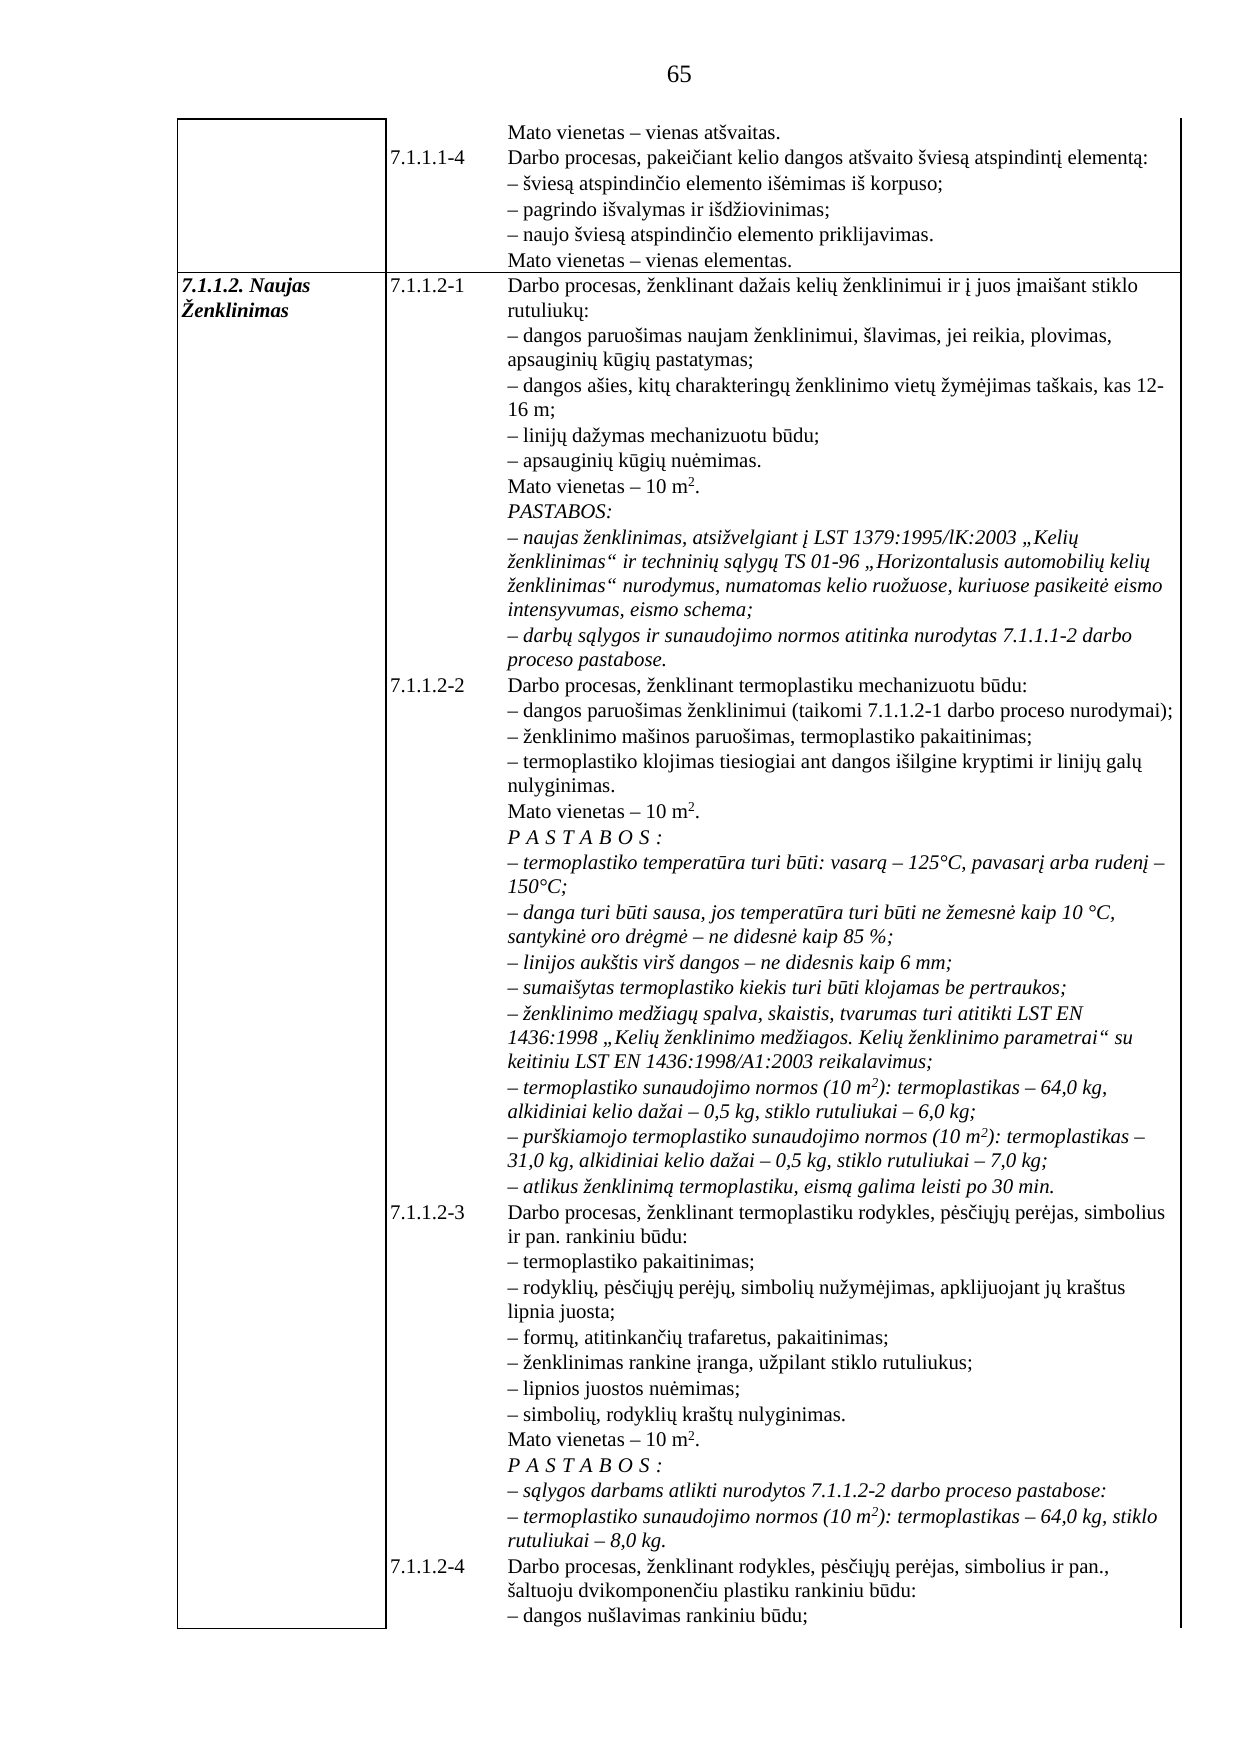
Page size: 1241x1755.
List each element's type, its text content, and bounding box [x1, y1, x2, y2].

table_cell – apsauginių kūgių nuėmimas. [503, 447, 1180, 472]
table_cell Mato vienetas – 10 m2. [503, 798, 1180, 823]
table_cell – sumaišytas termoplastiko kiekis turi būti klojamas be pertraukos; [503, 974, 1180, 999]
table_cell 7.1.1.2-2 [387, 671, 503, 1198]
table_cell – dangos ašies, kitų charakteringų ženklinimo vietų žymėjimas taškais, kas 12-16 m; [503, 371, 1180, 421]
table_cell Darbo procesas, pakeičiant kelio dangos atšvaito šviesą atspindintį elementą: [503, 144, 1180, 169]
table_cell [178, 120, 385, 272]
table_cell – rodyklių, pėsčiųjų perėjų, simbolių nužymėjimas, apklijuojant jų kraštus lipnia juosta; [503, 1274, 1180, 1323]
table_cell – simbolių, rodyklių kraštų nulyginimas. [503, 1400, 1180, 1426]
table_cell – linijų dažymas mechanizuotu būdu; [503, 421, 1180, 447]
table_cell 7.1.1.2-3 [387, 1198, 503, 1552]
table_cell – naujas ženklinimas, atsižvelgiant į LST 1379:1995/lK:2003 „Kelių ženklinimas“ ir techninių sąlygų TS 01-96 „Horizontalusis automobilių kelių ženklinimas“ nurodymus, numatomas kelio ruožuose, kuriuose pasikeitė eismo intensyvumas, eismo schema; [503, 524, 1180, 621]
table_cell – termoplastiko pakaitinimas; [503, 1248, 1180, 1273]
table_cell – ženklinimo medžiagų spalva, skaistis, tvarumas turi atitikti LST EN 1436:1998 „Kelių ženklinimo medžiagos. Kelių ženklinimo parametrai“ su keitiniu LST EN 1436:1998/A1:2003 reikalavimus; [503, 999, 1180, 1073]
table_cell – šviesą atspindinčio elemento išėmimas iš korpuso; [503, 169, 1180, 195]
table_cell – pagrindo išvalymas ir išdžiovinimas; [503, 195, 1180, 221]
table_cell [387, 118, 503, 144]
table_cell – darbų sąlygos ir sunaudojimo normos atitinka nurodytas 7.1.1.1-2 darbo proceso pastabose. [503, 621, 1180, 671]
table_cell PASTABOS: [503, 1451, 1180, 1477]
table_cell Mato vienetas – 10 m2. [503, 1426, 1180, 1451]
table_cell 7.1.1.2. Naujas Ženklinimas [178, 273, 385, 1627]
table_cell – naujo šviesą atspindinčio elemento priklijavimas. [503, 221, 1180, 246]
table_cell – sąlygos darbams atlikti nurodytos 7.1.1.2-2 darbo proceso pastabose: [503, 1477, 1180, 1502]
table_cell – formų, atitinkančių trafaretus, pakaitinimas; [503, 1323, 1180, 1349]
table_cell Darbo procesas, ženklinant termoplastiku mechanizuotu būdu: [503, 671, 1180, 697]
table_cell – purškiamojo termoplastiko sunaudojimo normos (10 m2): termoplastikas – 31,0 kg, alkidiniai kelio dažai – 0,5 kg, stiklo rutuliukai – 7,0 kg; [503, 1123, 1180, 1172]
table_cell 7.1.1.2-1 [387, 273, 503, 671]
table_cell Mato vienetas – 10 m2. [503, 472, 1180, 498]
table_cell Mato vienetas – vienas elementas. [503, 246, 1180, 272]
table_cell – termoplastiko sunaudojimo normos (10 m2): termoplastikas – 64,0 kg, stiklo rutuliukai – 8,0 kg. [503, 1503, 1180, 1552]
table_cell – dangos paruošimas ženklinimui (taikomi 7.1.1.2-1 darbo proceso nurodymai); [503, 697, 1180, 722]
table_cell – danga turi būti sausa, jos temperatūra turi būti ne žemesnė kaip 10 °C, santykinė oro drėgmė – ne didesnė kaip 85 %; [503, 899, 1180, 948]
table_cell – atlikus ženklinimą termoplastiku, eismą galima leisti po 30 min. [503, 1173, 1180, 1198]
table_cell 7.1.1.2-4 [387, 1552, 503, 1627]
table_cell 7.1.1.1-4 [387, 144, 503, 272]
table_cell Darbo procesas, ženklinant rodykles, pėsčiųjų perėjas, simbolius ir pan., šaltuoju dvikomponenčiu plastiku rankiniu būdu: [503, 1552, 1180, 1602]
table_cell – dangos nušlavimas rankiniu būdu; [503, 1602, 1180, 1627]
table_cell Mato vienetas – vienas atšvaitas. [503, 118, 1180, 144]
table_cell – termoplastiko temperatūra turi būti: vasarą – 125°C, pavasarį arba rudenį – 150°C; [503, 849, 1180, 898]
table_cell PASTABOS: [503, 823, 1180, 849]
table_cell – ženklinimo mašinos paruošimas, termoplastiko pakaitinimas; [503, 722, 1180, 748]
table_cell – termoplastiko sunaudojimo normos (10 m2): termoplastikas – 64,0 kg, alkidiniai kelio dažai – 0,5 kg, stiklo rutuliukai – 6,0 kg; [503, 1073, 1180, 1123]
table_cell PASTABOS: [503, 498, 1180, 523]
table_cell Darbo procesas, ženklinant termoplastiku rodykles, pėsčiųjų perėjas, simbolius ir pan. rankiniu būdu: [503, 1198, 1180, 1248]
table_cell – termoplastiko klojimas tiesiogiai ant dangos išilgine kryptimi ir linijų galų nulyginimas. [503, 748, 1180, 797]
table_cell – dangos paruošimas naujam ženklinimui, šlavimas, jei reikia, plovimas, apsauginių kūgių pastatymas; [503, 322, 1180, 371]
table_cell – lipnios juostos nuėmimas; [503, 1374, 1180, 1400]
table_cell – linijos aukštis virš dangos – ne didesnis kaip 6 mm; [503, 948, 1180, 974]
table_cell – ženklinimas rankine įranga, užpilant stiklo rutuliukus; [503, 1349, 1180, 1374]
